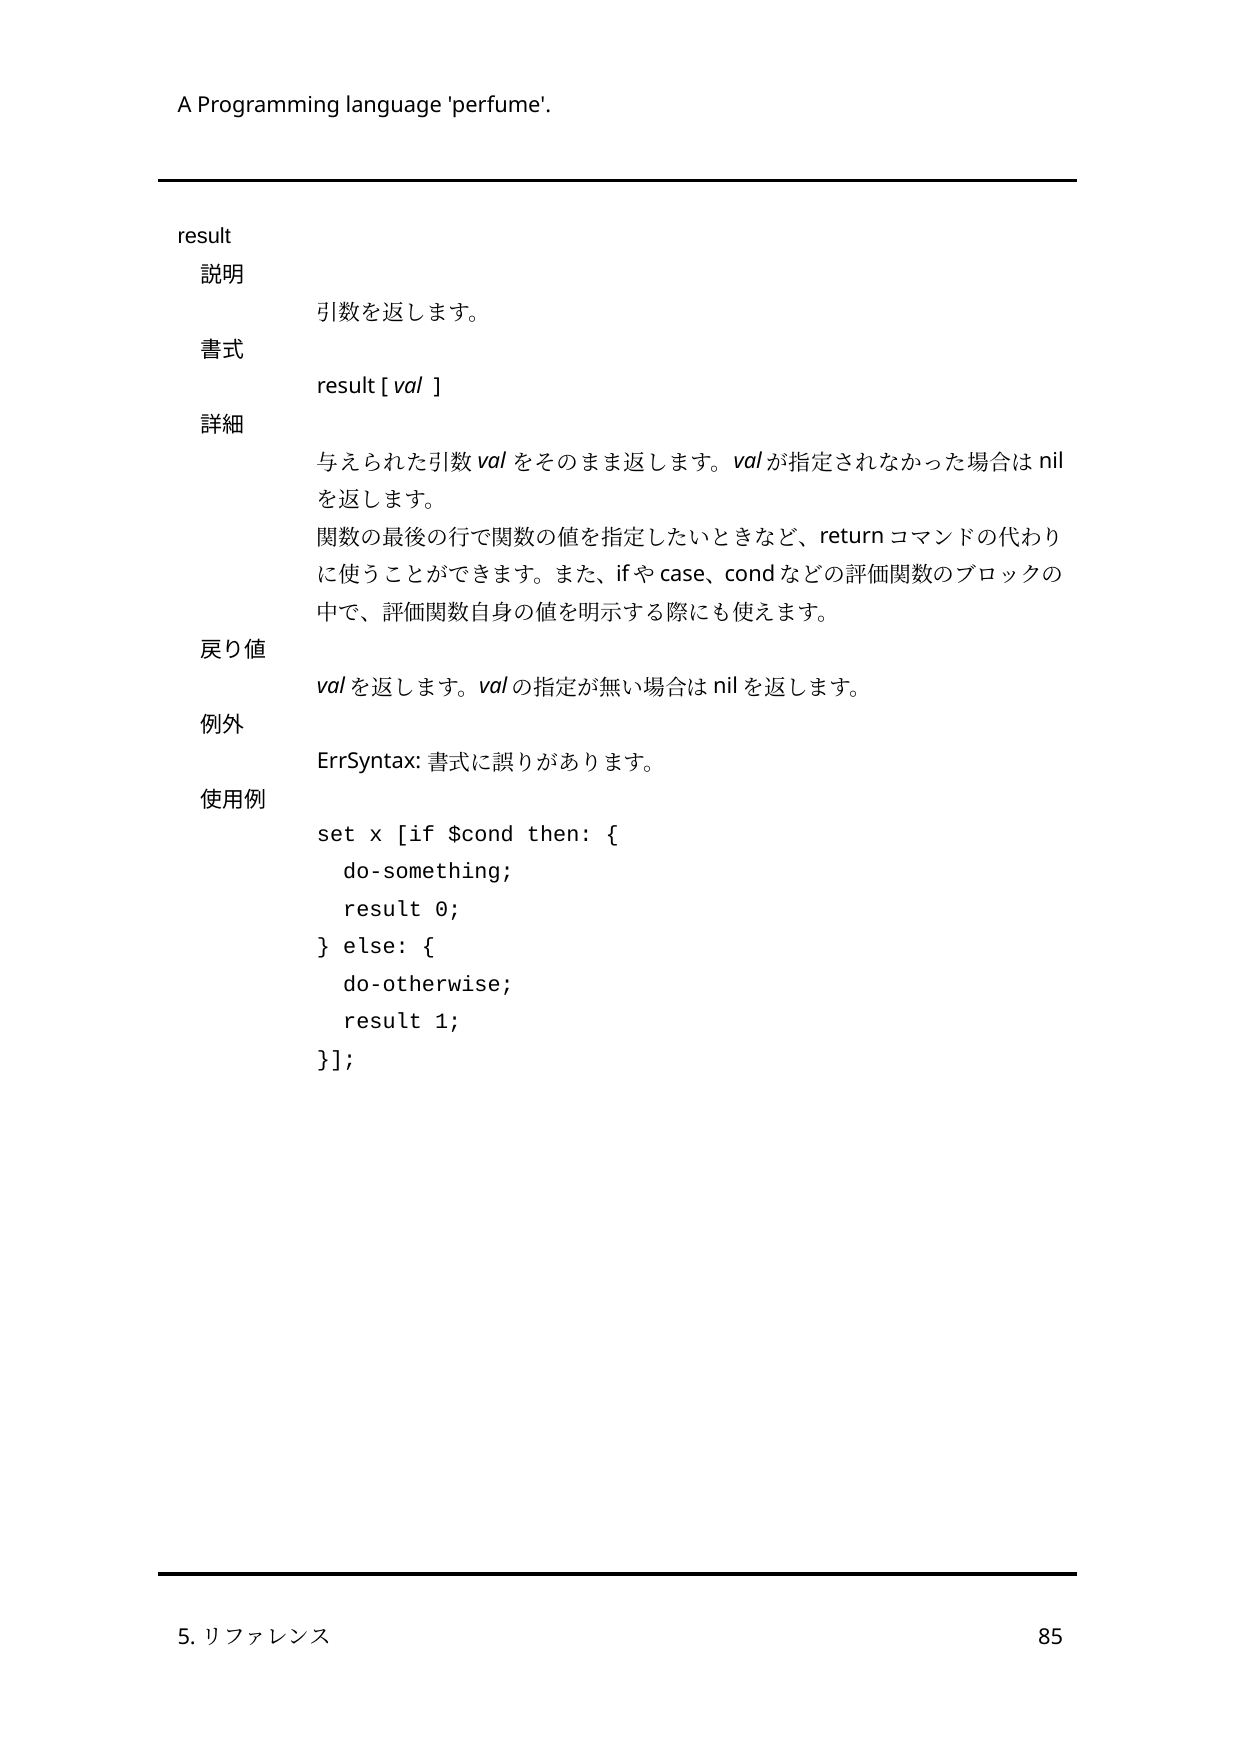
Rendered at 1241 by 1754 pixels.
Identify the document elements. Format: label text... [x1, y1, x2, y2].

table_cell 使用例 [200, 779, 317, 1079]
table_cell 戻り値 [200, 629, 317, 704]
subtitle result [177, 217, 1063, 254]
table_cell 与えられた引数val をそのまま返します。valが指定されなかった場合はnilを返します。 関数の最後の行で関数の値を指定したいときなど、returnコマンドの代わりに使うことができます。また、ifやcase、condなどの評価関数のブロックの中で、評価関数自身の値を明示する際にも使えます。 [317, 404, 1063, 629]
table_header 引数を返します。 [317, 254, 1063, 329]
table_cell result [ val ] [317, 329, 1063, 404]
table_cell 例外 [200, 704, 317, 779]
table_cell set x [if $cond then: { do-something; result 0; } else: { do-otherwise; result 1; }]; [317, 779, 1063, 1079]
table_cell valを返します。valの指定が無い場合はnilを返します。 [317, 629, 1063, 704]
table_cell 書式 [200, 329, 317, 404]
table_header 説明 [200, 254, 317, 329]
table_cell 詳細 [200, 404, 317, 629]
table_cell ErrSyntax: 書式に誤りがあります。 [317, 704, 1063, 779]
